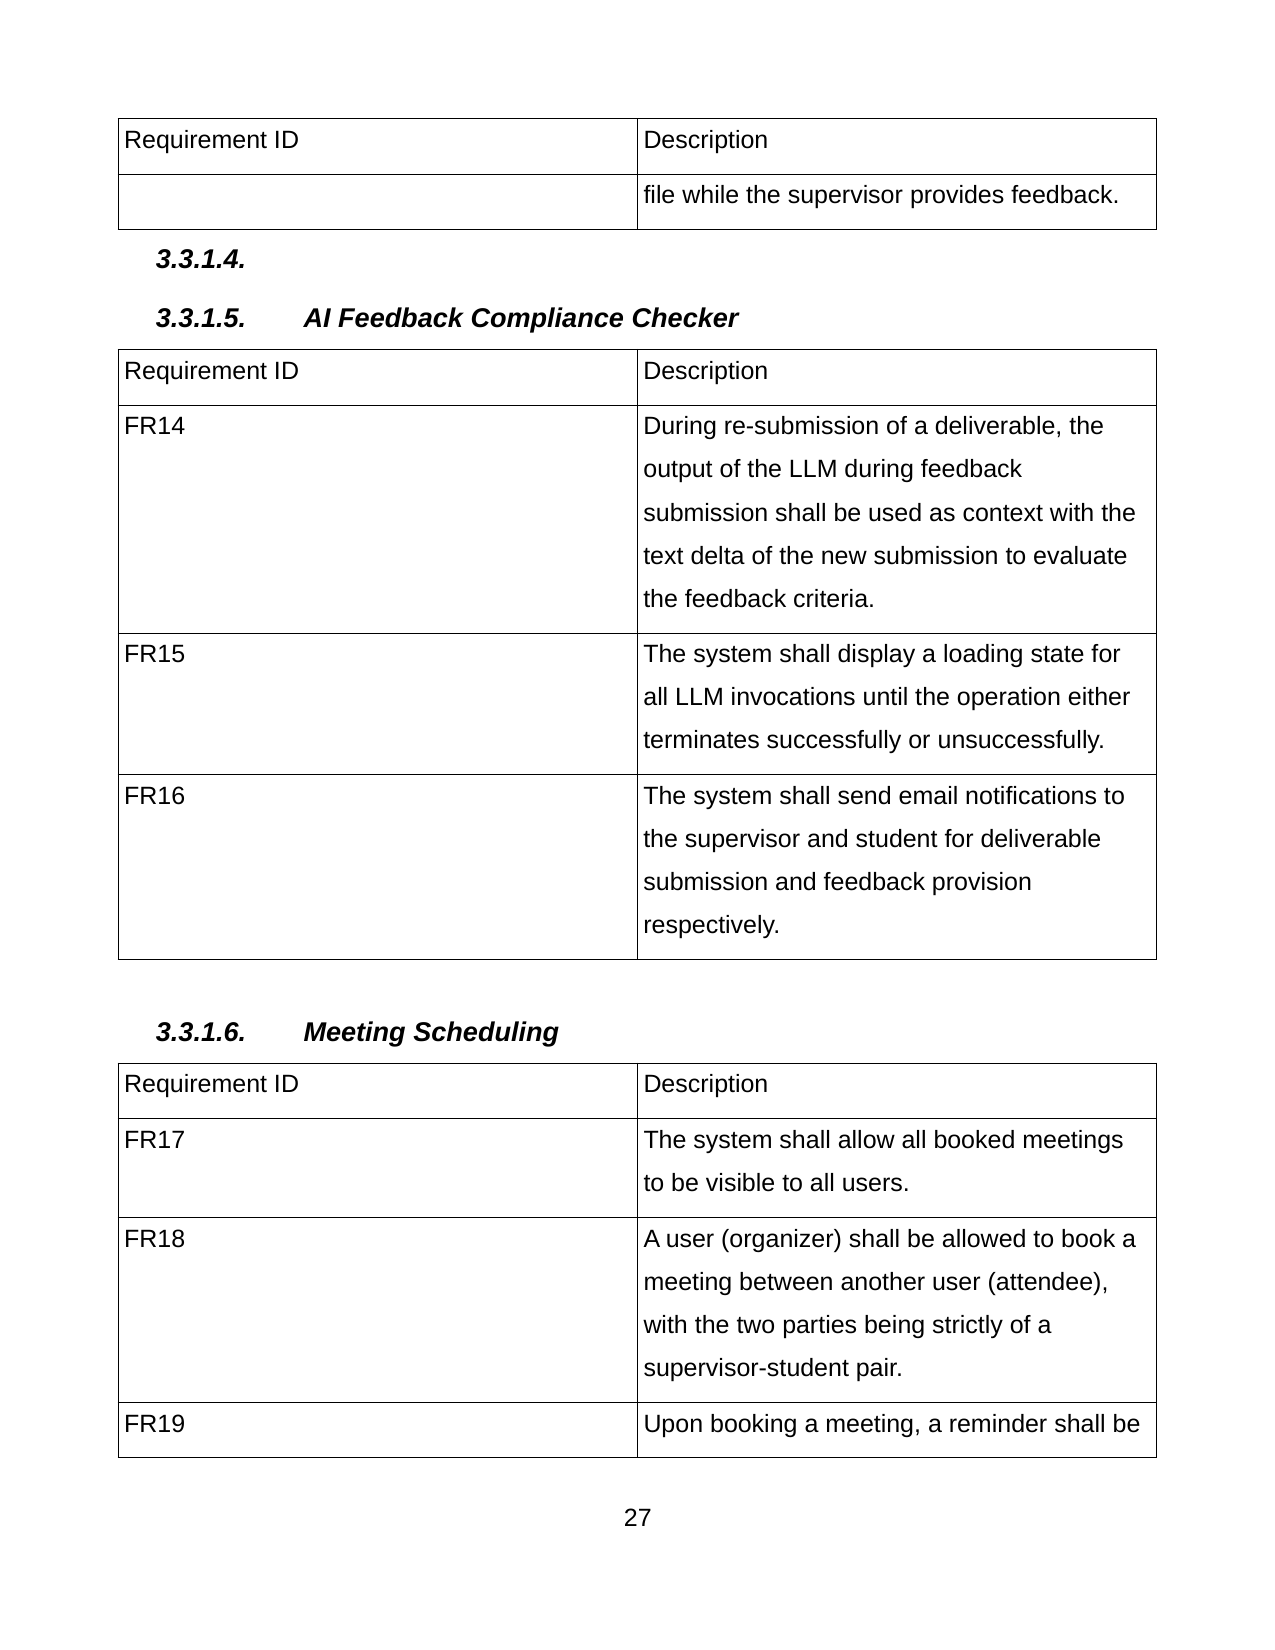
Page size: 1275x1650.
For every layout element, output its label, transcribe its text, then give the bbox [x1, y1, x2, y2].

table_header Requirement ID [119, 1064, 637, 1118]
table_cell The system shall allow all booked meetings to be visible to all users. [638, 1119, 1156, 1217]
table_cell [119, 175, 637, 229]
table_cell The system shall display a loading state for all LLM invocations until the operation either terminates successfully or unsuccessfully. [638, 634, 1156, 774]
table_header Description [638, 119, 1156, 174]
table_cell A user (organizer) shall be allowed to book a meeting between another user (attendee), with the two parties being strictly of a supervisor-student pair. [638, 1218, 1156, 1402]
table_header Requirement ID [119, 119, 637, 174]
table_cell During re-submission of a deliverable, the output of the LLM during feedback submission shall be used as context with the text delta of the new submission to evaluate the feedback criteria. [638, 406, 1156, 632]
table_header Description [638, 1064, 1156, 1118]
table_cell Upon booking a meeting, a reminder shall be [638, 1403, 1156, 1457]
table_cell file while the supervisor provides feedback. [638, 175, 1156, 229]
table_cell FR19 [119, 1403, 637, 1457]
table_cell FR15 [119, 634, 637, 774]
table_cell FR17 [119, 1119, 637, 1217]
table_cell FR16 [119, 775, 637, 959]
table_cell FR18 [119, 1218, 637, 1402]
table_cell The system shall send email notifications to the supervisor and student for deliverable submission and feedback provision respectively. [638, 775, 1156, 959]
subtitle Meeting Scheduling [156, 1016, 1157, 1047]
table_header Description [638, 350, 1156, 404]
table_header Requirement ID [119, 350, 637, 404]
table_cell FR14 [119, 406, 637, 632]
subtitle AI Feedback Compliance Checker [156, 302, 1157, 333]
